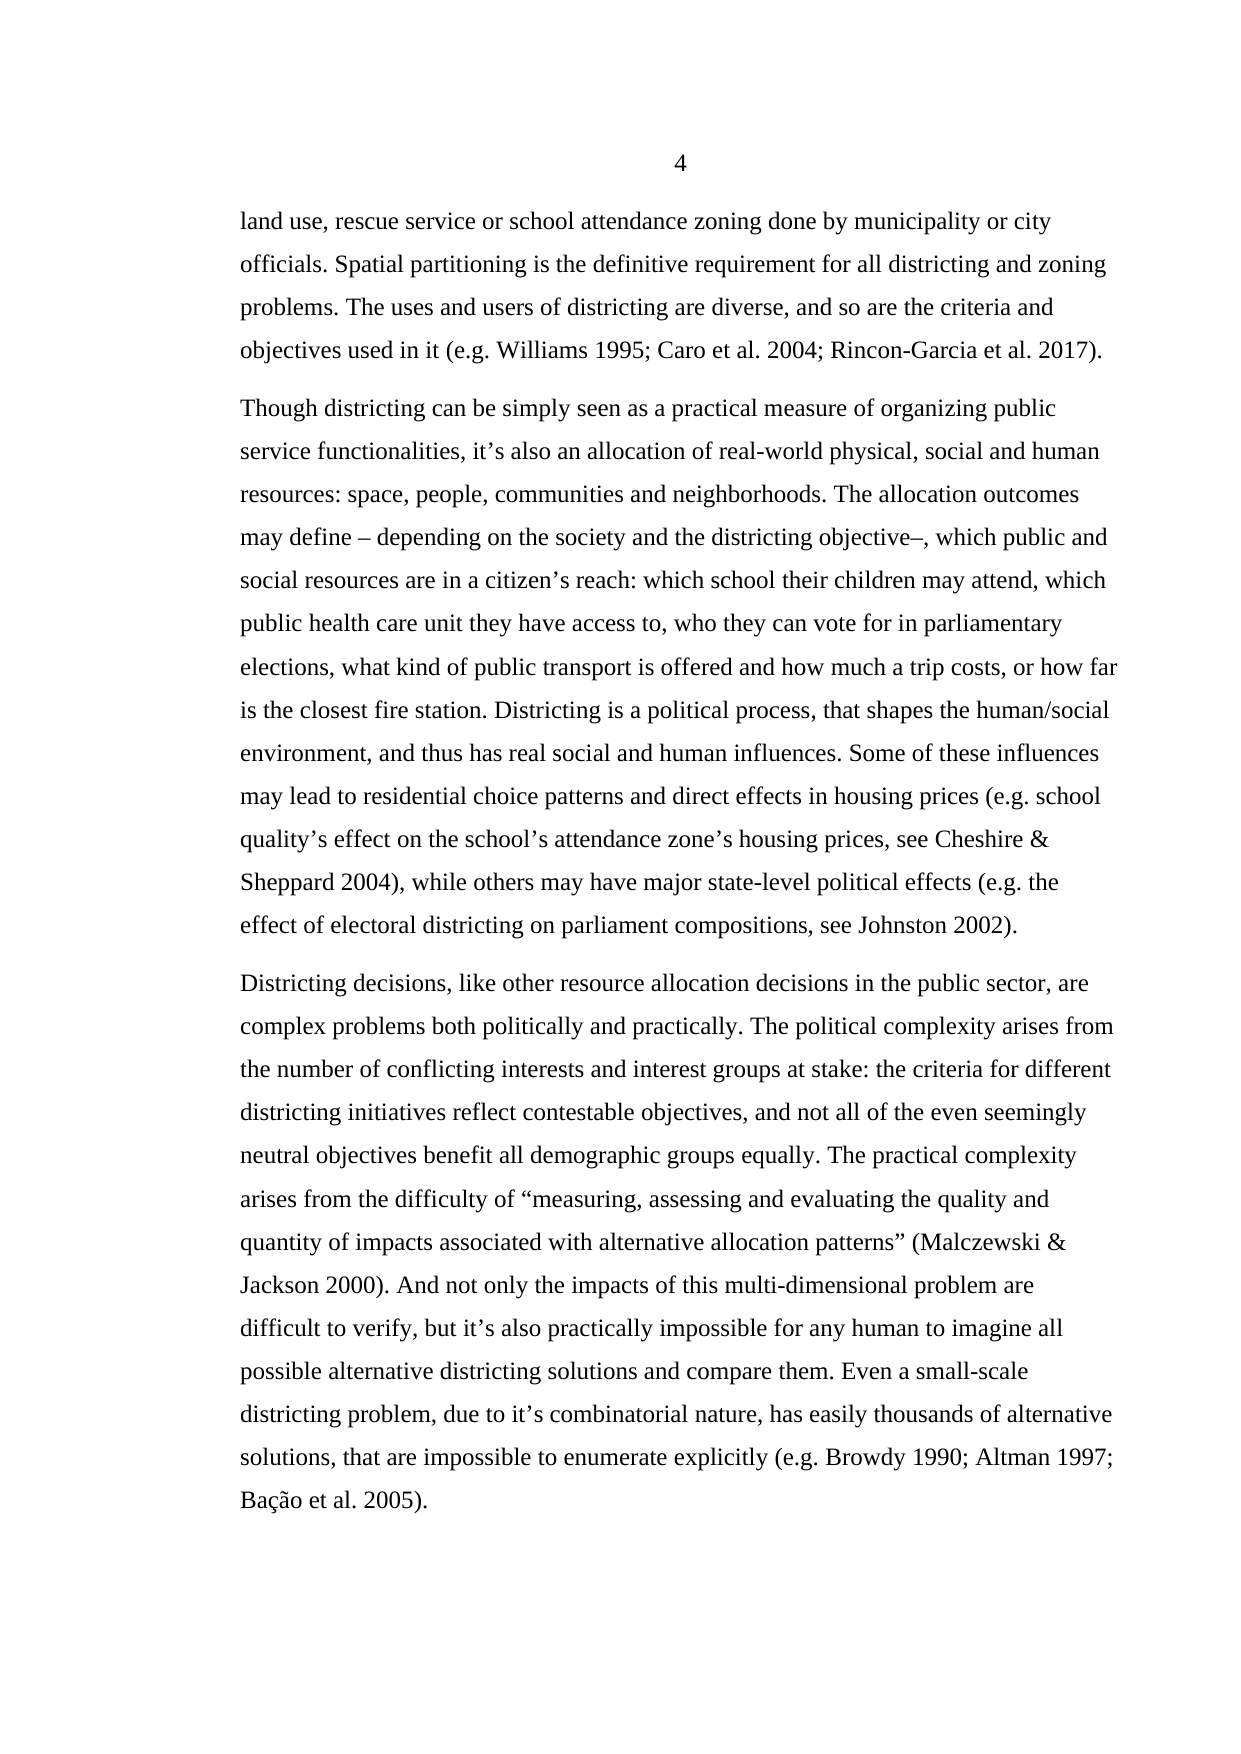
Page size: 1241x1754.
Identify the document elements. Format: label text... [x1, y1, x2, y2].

text Though districting can be simply seen as a practical measure of organizing public service functionalities, it’s also an allocation of real-world physical, social and human resources: space, people, communities and neighborhoods. The allocation outcomes may define – depending on the society and the districting objective–, which public and social resources are in a citizen’s reach: which school their children may attend, which public health care unit they have access to, who they can vote for in parliamentary elections, what kind of public transport is offered and how much a trip costs, or how far is the closest fire station. Districting is a political process, that shapes the human/social environment, and thus has real social and human influences. Some of these influences may lead to residential choice patterns and direct effects in housing prices (e.g. school quality’s effect on the school’s attendance zone’s housing prices, see Cheshire & Sheppard 2004), while others may have major state-level political effects (e.g. the effect of electoral districting on parliament compositions, see Johnston 2002). [240, 393, 1121, 939]
text Districting decisions, like other resource allocation decisions in the public sector, are complex problems both politically and practically. The political complexity arises from the number of conflicting interests and interest groups at stake: the criteria for different districting initiatives reflect contestable objectives, and not all of the even seemingly neutral objectives benefit all demographic groups equally. The practical complexity arises from the difficulty of “measuring, assessing and evaluating the quality and quantity of impacts associated with alternative allocation patterns” (Malczewski & Jackson 2000). And not only the impacts of this multi-dimensional problem are difficult to verify, but it’s also practically impossible for any human to imagine all possible alternative districting solutions and compare them. Even a small-scale districting problem, due to it’s combinatorial nature, has easily thousands of alternative solutions, that are impossible to enumerate explicitly (e.g. Browdy 1990; Altman 1997; Bação et al. 2005). [240, 968, 1121, 1514]
text land use, rescue service or school attendance zoning done by municipality or city officials. Spatial partitioning is the definitive requirement for all districting and zoning problems. The uses and users of districting are diverse, and so are the criteria and objectives used in it (e.g. Williams 1995; Caro et al. 2004; Rincon-Garcia et al. 2017). [240, 206, 1121, 364]
